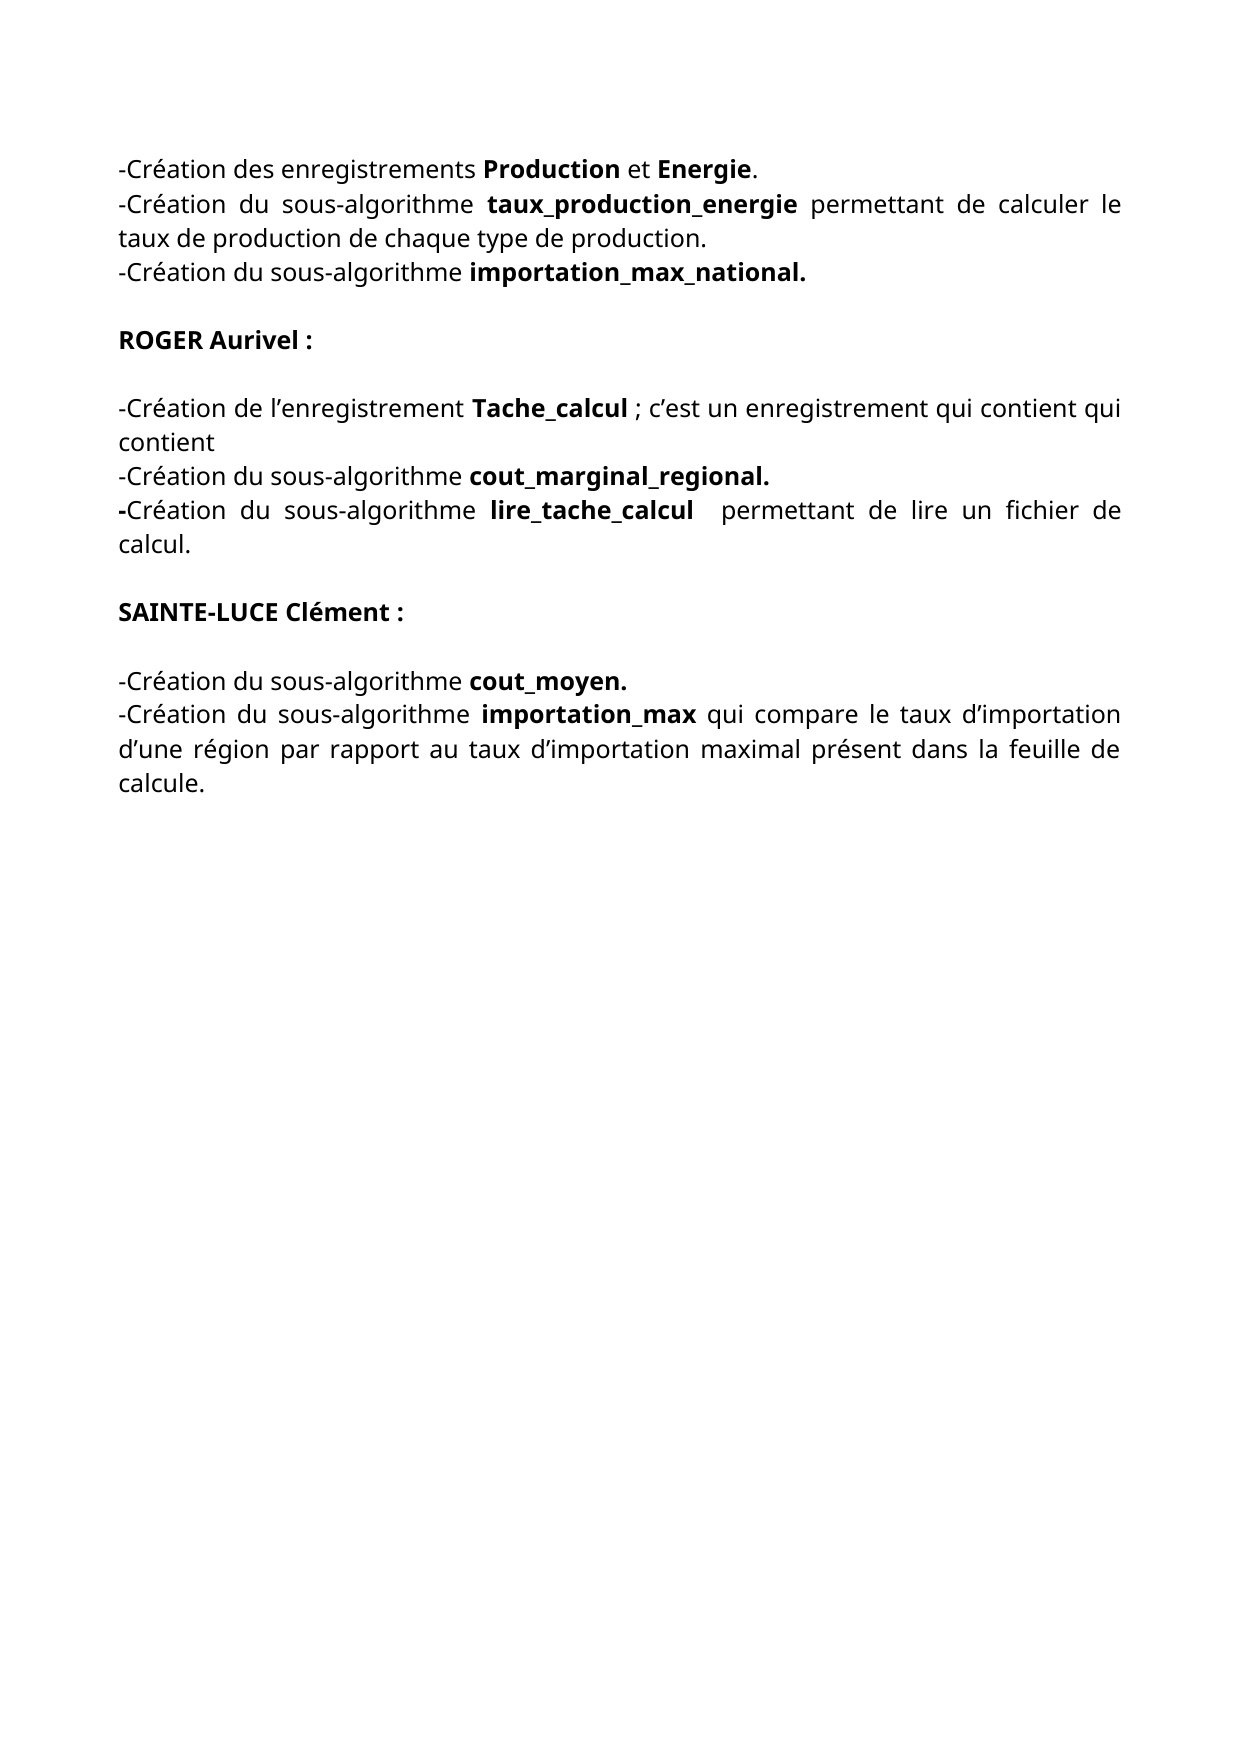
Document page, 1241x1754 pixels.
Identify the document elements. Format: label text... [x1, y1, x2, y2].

text -Création du sous-algorithme taux_production_energie permettant de calculer le taux de production de chaque type de production. [118, 186, 1122, 254]
text -Création du sous-algorithme importation_max qui compare le taux d’importation d’une région par rapport au taux d’importation maximal présent dans la feuille de calcule. [118, 697, 1122, 799]
text -Création du sous-algorithme cout_moyen. [118, 663, 1122, 697]
text -Création des enregistrements Production et Energie. [118, 152, 1122, 186]
text -Création du sous-algorithme importation_max_national. [118, 254, 1122, 288]
text -Création du sous-algorithme lire_tache_calcul permettant de lire un fichier de calcul. [118, 493, 1122, 561]
text -Création du sous-algorithme cout_marginal_regional. [118, 459, 1122, 493]
text ROGER Aurivel : [118, 322, 1122, 357]
text SAINTE-LUCE Clément : [118, 595, 1122, 629]
text -Création de l’enregistrement Tache_calcul ; c’est un enregistrement qui contient qui contient [118, 391, 1122, 459]
